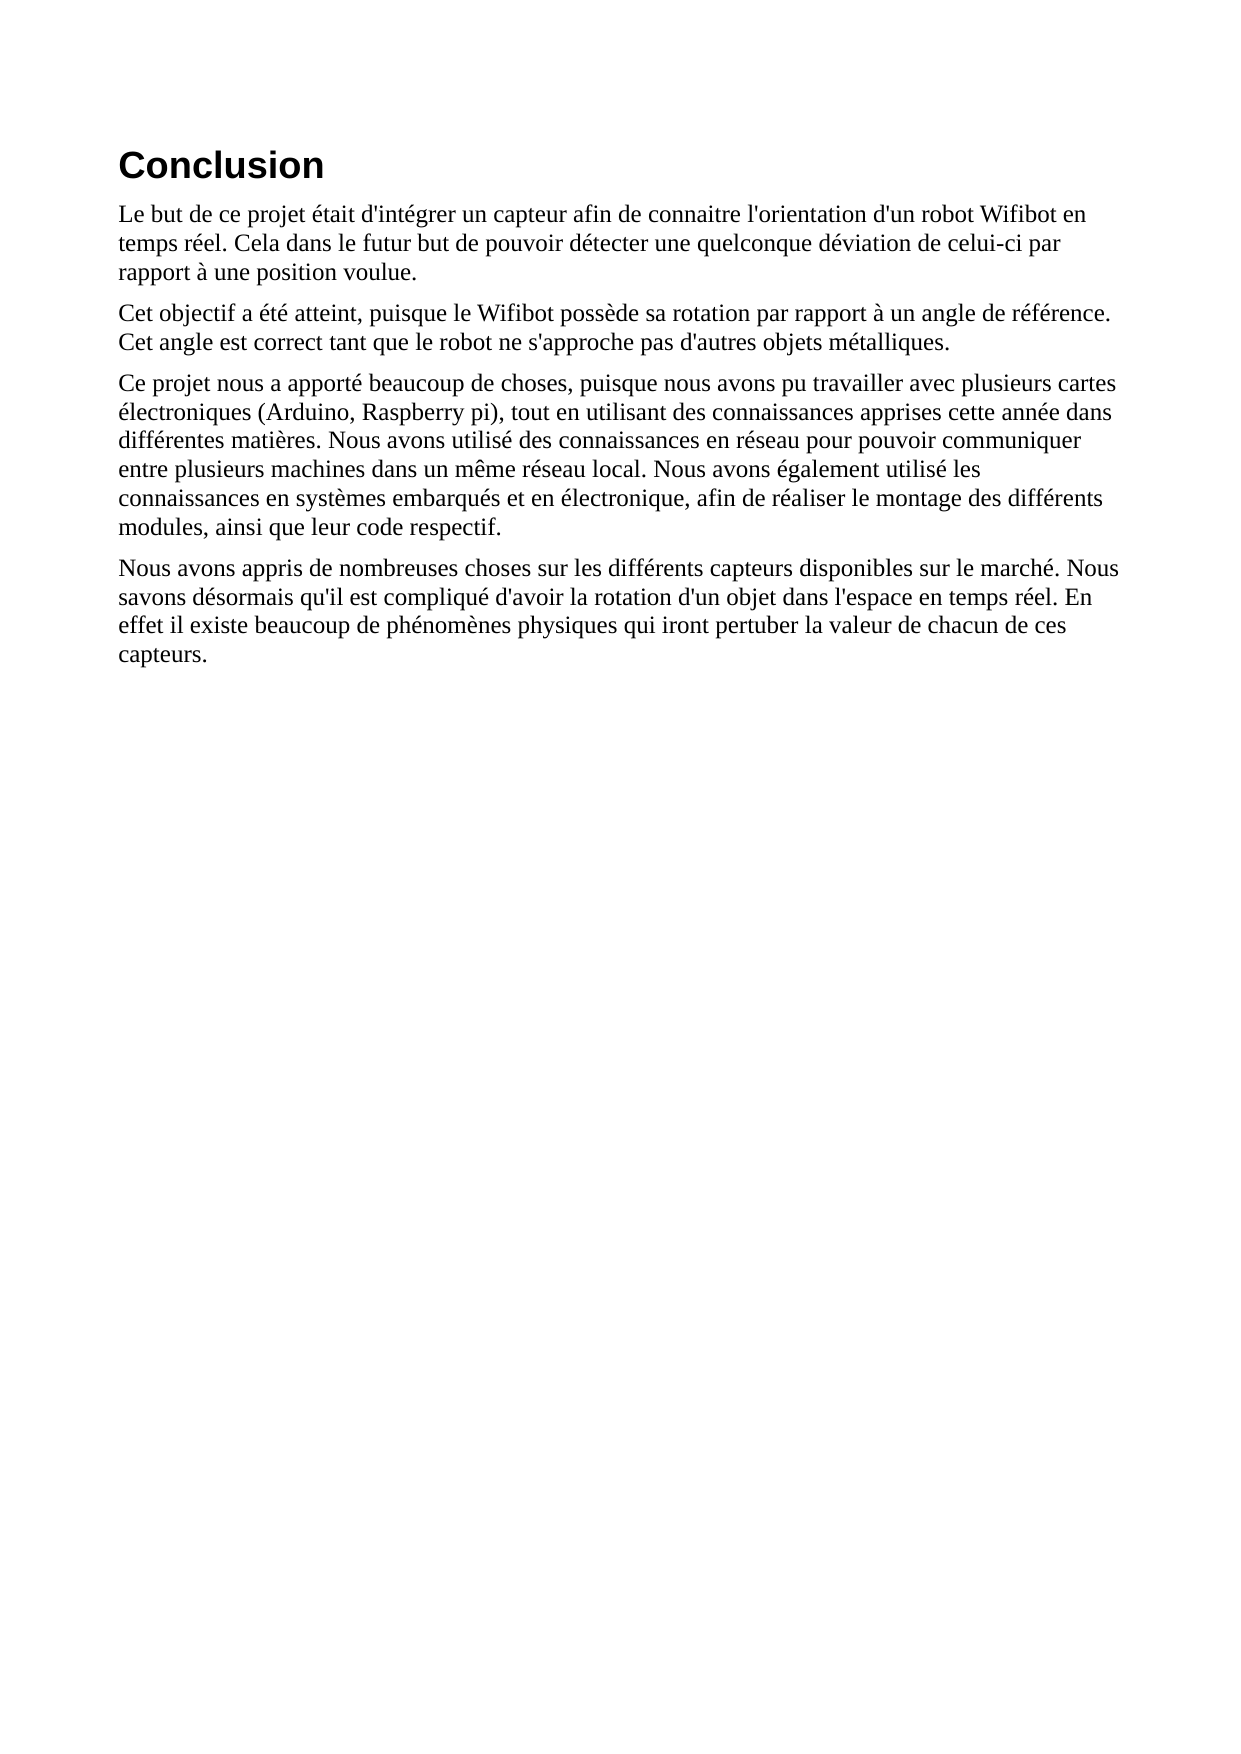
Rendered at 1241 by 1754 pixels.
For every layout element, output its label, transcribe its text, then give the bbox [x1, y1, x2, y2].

text Le but de ce projet était d'intégrer un capteur afin de connaitre l'orientation d'un robot Wifibot en temps réel. Cela dans le futur but de pouvoir détecter une quelconque déviation de celui-ci par rapport à une position voulue. [118, 199, 1122, 286]
text Ce projet nous a apporté beaucoup de choses, puisque nous avons pu travailler avec plusieurs cartes électroniques (Arduino, Raspberry pi), tout en utilisant des connaissances apprises cette année dans différentes matières. Nous avons utilisé des connaissances en réseau pour pouvoir communiquer entre plusieurs machines dans un même réseau local. Nous avons également utilisé les connaissances en systèmes embarqués et en électronique, afin de réaliser le montage des différents modules, ainsi que leur code respectif. [118, 368, 1122, 541]
subtitle Conclusion [118, 143, 1122, 187]
text Cet objectif a été atteint, puisque le Wifibot possède sa rotation par rapport à un angle de référence. Cet angle est correct tant que le robot ne s'approche pas d'autres objets métalliques. [118, 298, 1122, 356]
text Nous avons appris de nombreuses choses sur les différents capteurs disponibles sur le marché. Nous savons désormais qu'il est compliqué d'avoir la rotation d'un objet dans l'espace en temps réel. En effet il existe beaucoup de phénomènes physiques qui iront pertuber la valeur de chacun de ces capteurs. [118, 553, 1122, 668]
